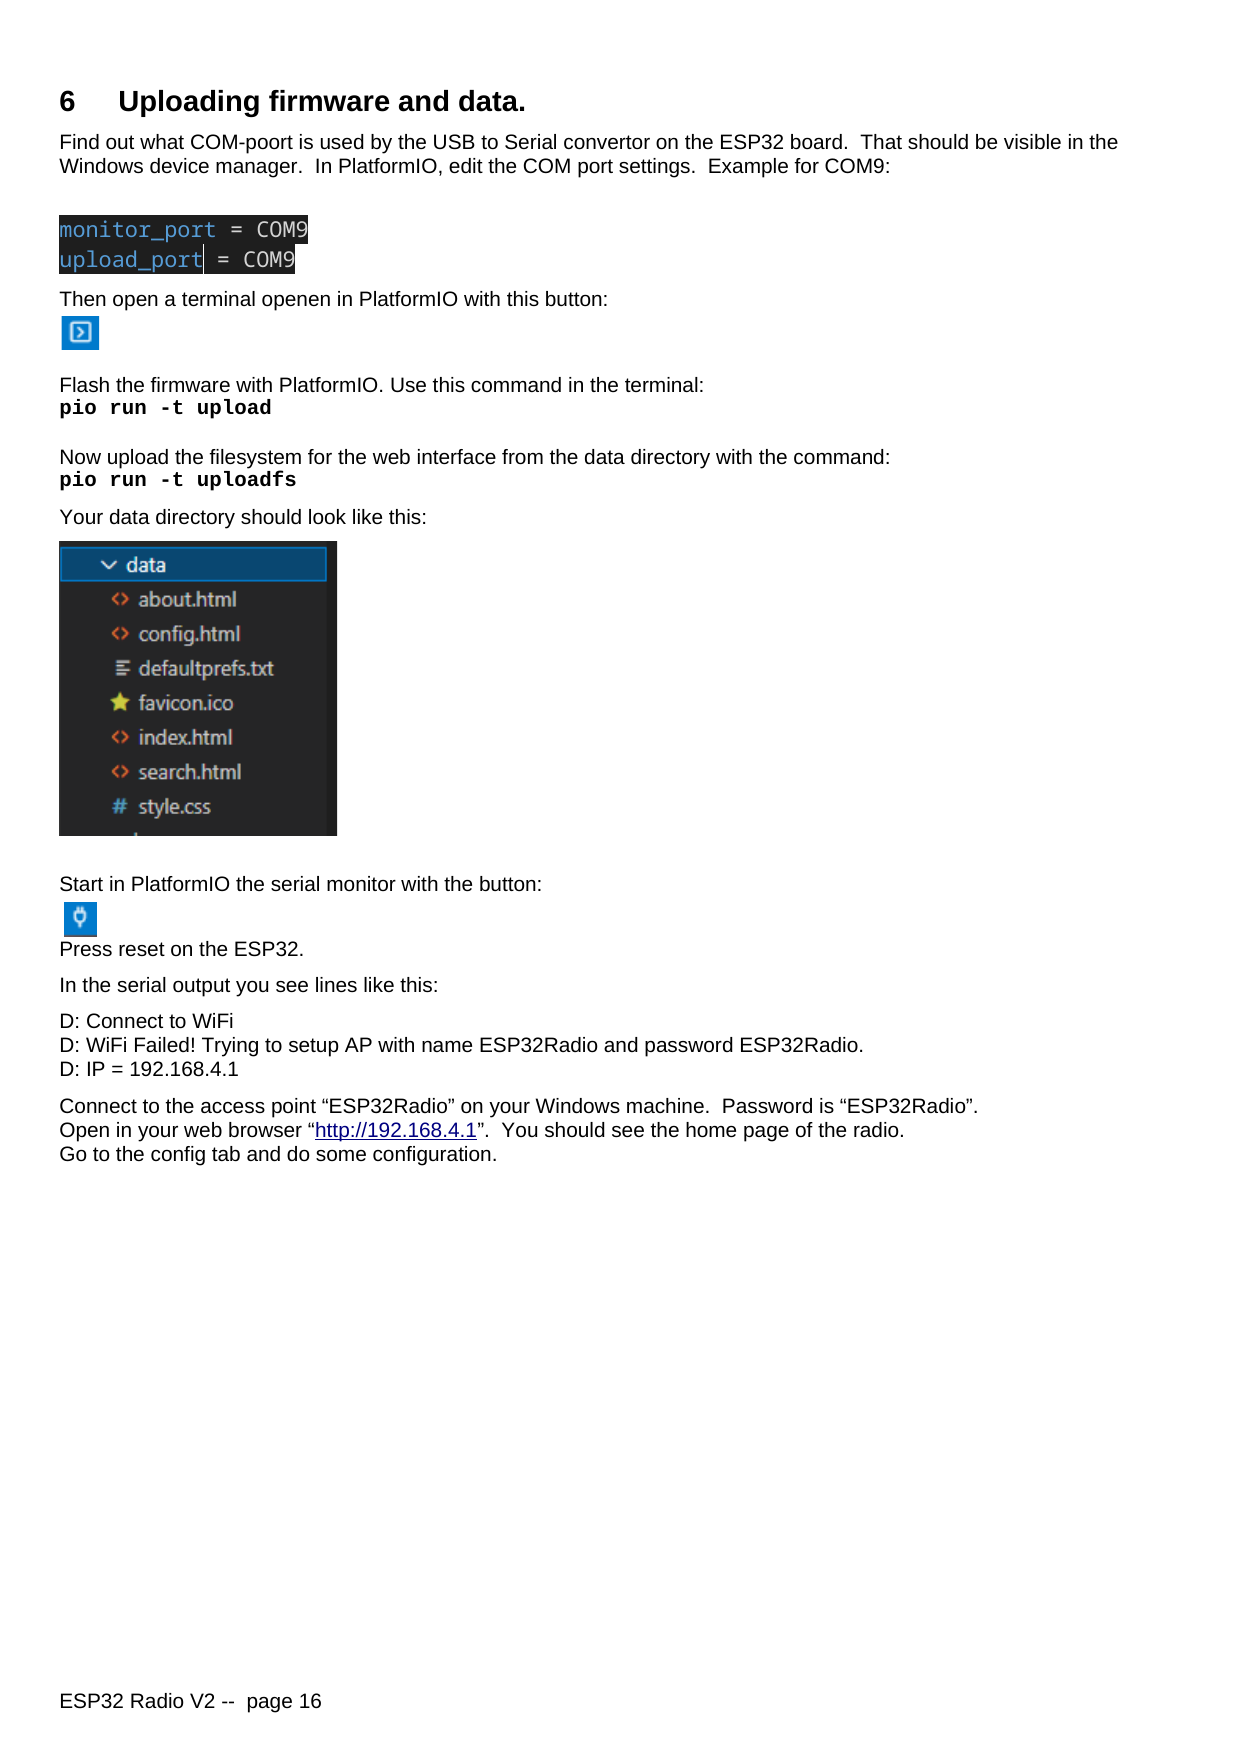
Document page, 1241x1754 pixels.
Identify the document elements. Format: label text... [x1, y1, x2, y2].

text Find out what COM-poort is used by the USB to Serial convertor on the ESP32 board. That should be visible in the Windows device manager. In PlatformIO, edit the COM port settings. Example for COM9: [59, 130, 1181, 178]
text Connect to the access point “ESP32Radio” on your Windows machine. Password is “ESP32Radio”. Open in your web browser “http://192.168.4.1”. You should see the home page of the radio. Go to the config tab and do some configuration. [59, 1094, 1181, 1166]
text Your data directory should look like this: [59, 505, 1181, 529]
picture [59, 541, 338, 836]
text Then open a terminal openen in PlatformIO with this button: [59, 287, 1181, 311]
picture [61, 316, 100, 350]
text In the serial output you see lines like this: [59, 973, 1181, 997]
text Flash the firmware with PlatformIO. Use this command in the terminal: pio run -t upload [59, 311, 1181, 421]
text monitor_port = COM9 upload_port = COM9 [59, 191, 1181, 274]
picture [64, 902, 97, 937]
text Press reset on the ESP32. [59, 908, 1181, 960]
subtitle Uploading firmware and data. [59, 84, 1181, 118]
text Start in PlatformIO the serial monitor with the button: [59, 872, 1181, 896]
text Now upload the filesystem for the web interface from the data directory with the command: pio run -t uploadfs [59, 421, 1181, 492]
text D: Connect to WiFi D: WiFi Failed! Trying to setup AP with name ESP32Radio and password ESP32Radio. D: IP = 192.168.4.1 [59, 1009, 1181, 1081]
